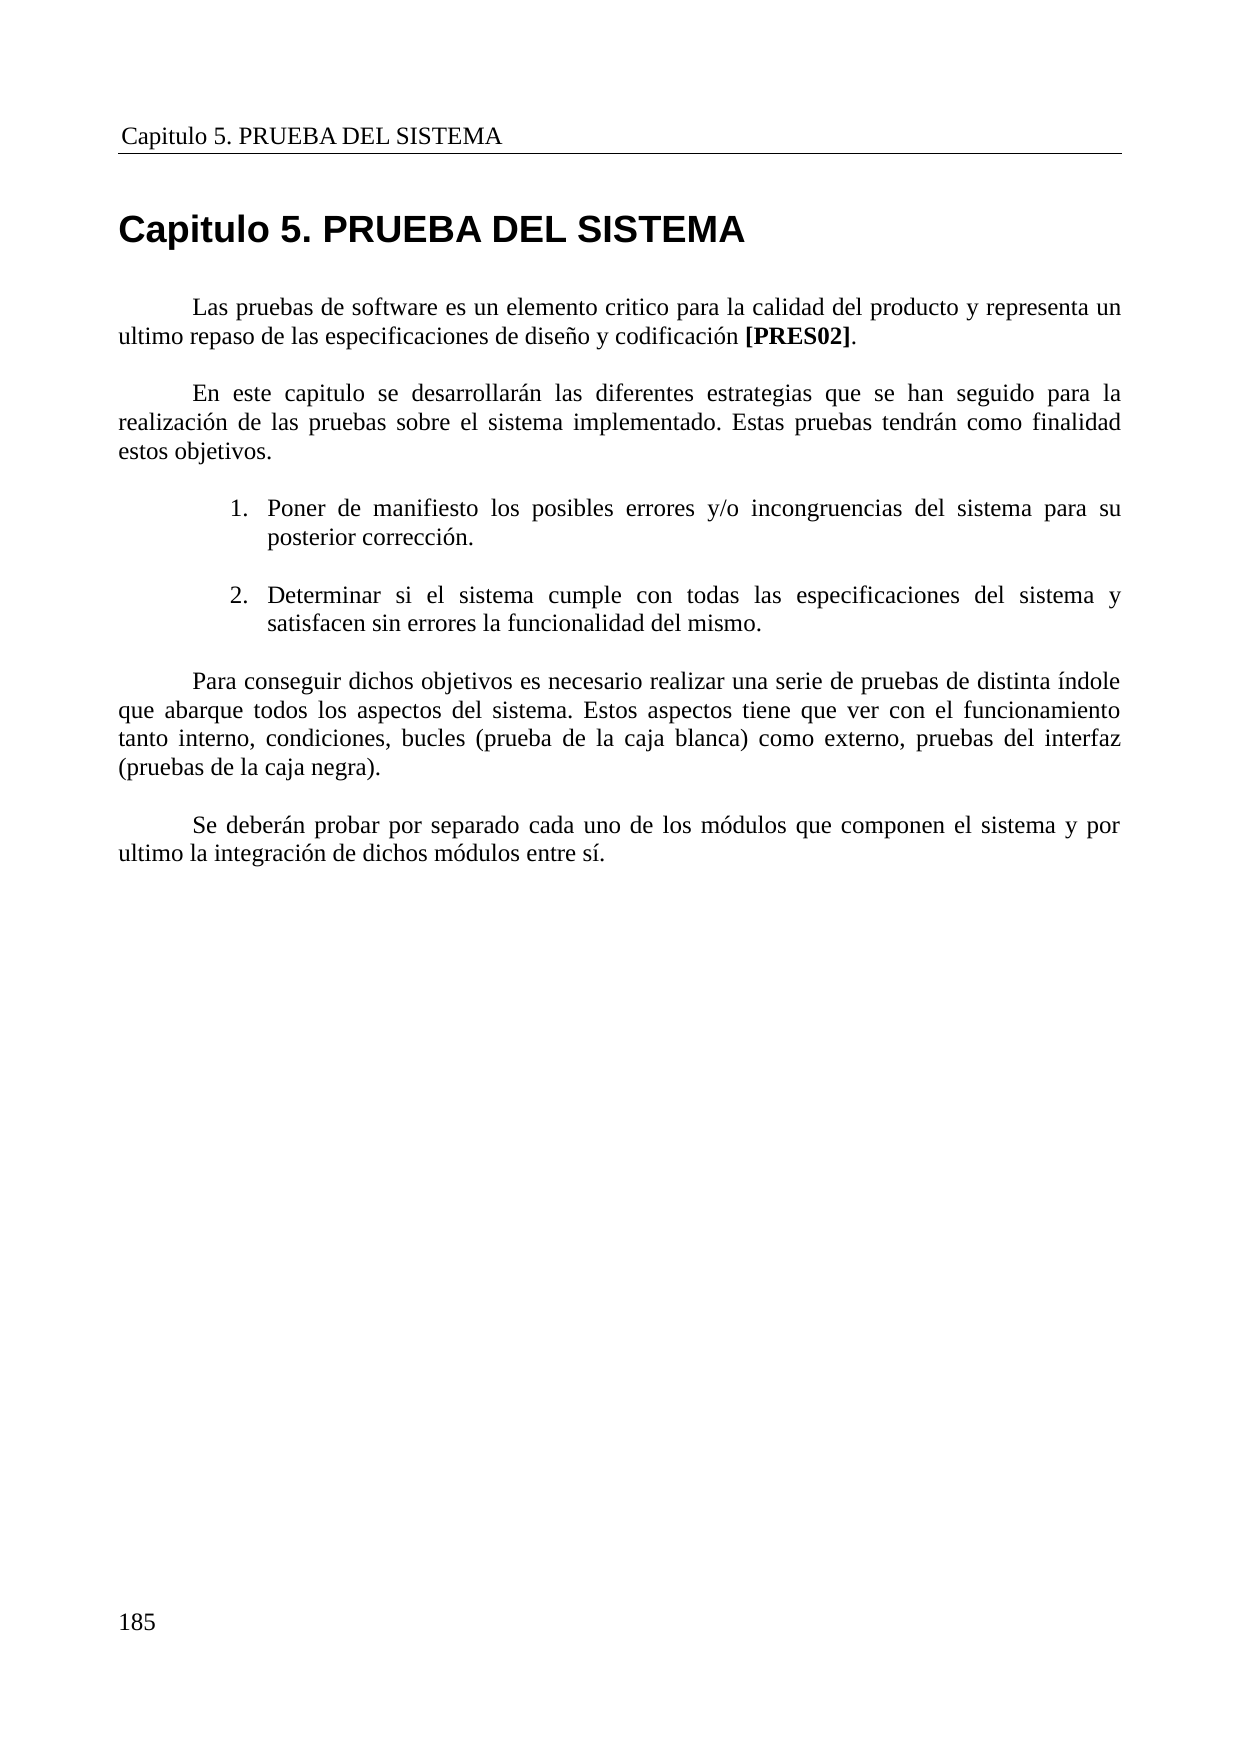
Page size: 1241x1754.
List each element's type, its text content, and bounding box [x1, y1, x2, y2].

subtitle Capitulo 5. PRUEBA DEL SISTEMA [118, 207, 1122, 251]
text Se deberán probar por separado cada uno de los módulos que componen el sistema y por ultimo la integración de dichos módulos entre sí. [118, 810, 1122, 867]
text Las pruebas de software es un elemento critico para la calidad del producto y representa un ultimo repaso de las especificaciones de diseño y codificación [PRES02]. [118, 292, 1122, 350]
list Determinar si el sistema cumple con todas las especificaciones del sistema y satisfacen sin errores la funcionalidad del mismo. [229, 580, 1122, 637]
list Poner de manifiesto los posibles errores y/o incongruencias del sistema para su posterior corrección. [229, 493, 1122, 551]
text Para conseguir dichos objetivos es necesario realizar una serie de pruebas de distinta índole que abarque todos los aspectos del sistema. Estos aspectos tiene que ver con el funcionamiento tanto interno, condiciones, bucles (prueba de la caja blanca) como externo, pruebas del interfaz (pruebas de la caja negra). [118, 666, 1122, 781]
text En este capitulo se desarrollarán las diferentes estrategias que se han seguido para la realización de las pruebas sobre el sistema implementado. Estas pruebas tendrán como finalidad estos objetivos. [118, 378, 1122, 465]
